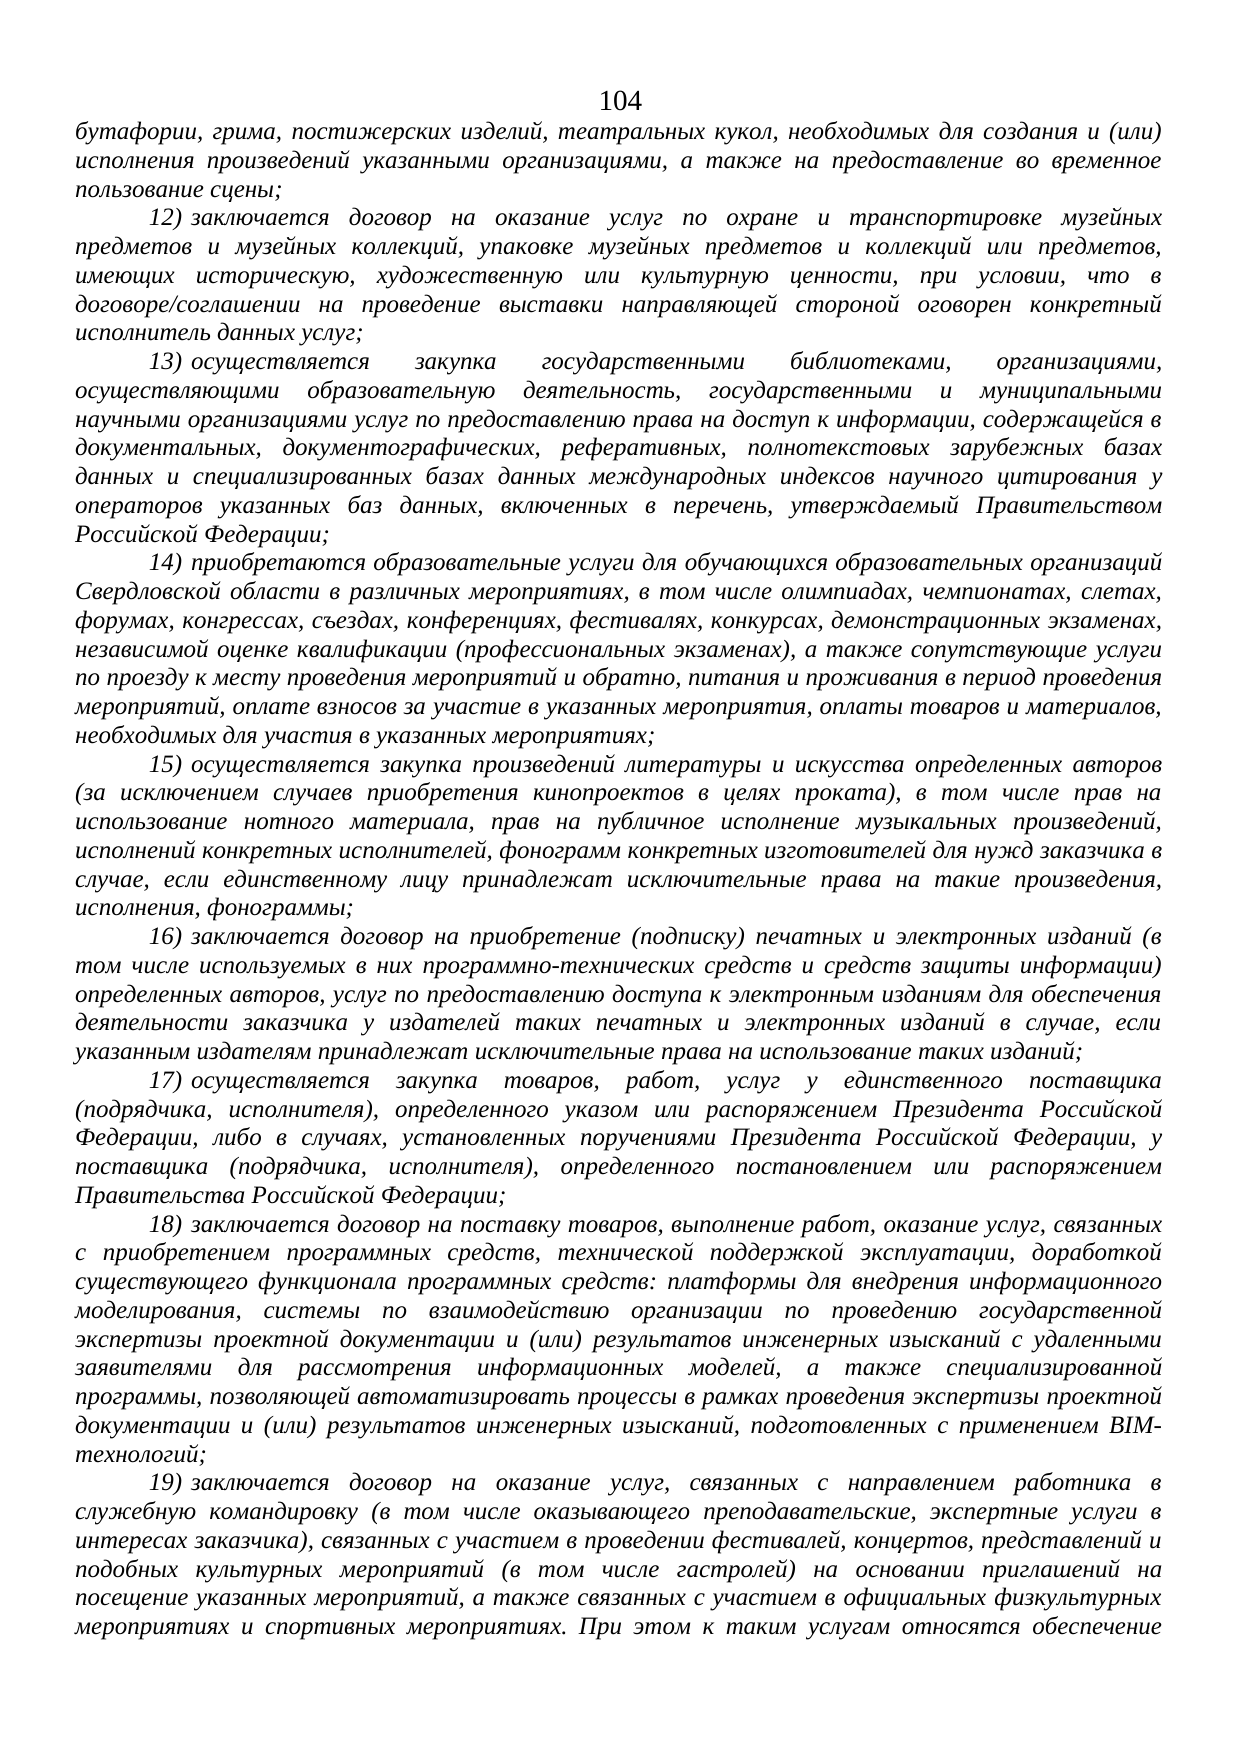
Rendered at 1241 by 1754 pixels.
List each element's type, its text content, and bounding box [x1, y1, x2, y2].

text 15) осуществляется закупка произведений литературы и искусства определенных авторов (за исключением случаев приобретения кинопроектов в целях проката), в том числе прав на использование нотного материала, прав на публичное исполнение музыкальных произведений, исполнений конкретных исполнителей, фонограмм конкретных изготовителей для нужд заказчика в случае, если единственному лицу принадлежат исключительные права на такие произведения, исполнения, фонограммы; [75, 749, 1165, 921]
text 16) заключается договор на приобретение (подписку) печатных и электронных изданий (в том числе используемых в них программно-технических средств и средств защиты информации) определенных авторов, услуг по предоставлению доступа к электронным изданиям для обеспечения деятельности заказчика у издателей таких печатных и электронных изданий в случае, если указанным издателям принадлежат исключительные права на использование таких изданий; [75, 921, 1165, 1065]
text 18) заключается договор на поставку товаров, выполнение работ, оказание услуг, связанных с приобретением программных средств, технической поддержкой эксплуатации, доработкой существующего функционала программных средств: платформы для внедрения информационного моделирования, системы по взаимодействию организации по проведению государственной экспертизы проектной документации и (или) результатов инженерных изысканий с удаленными заявителями для рассмотрения информационных моделей, а также специализированной программы, позволяющей автоматизировать процессы в рамках проведения экспертизы проектной документации и (или) результатов инженерных изысканий, подготовленных с применением BIM-технологий; [75, 1209, 1165, 1467]
text 13) осуществляется закупка государственными библиотеками, организациями, осуществляющими образовательную деятельность, государственными и муниципальными научными организациями услуг по предоставлению права на доступ к информации, содержащейся в документальных, документографических, реферативных, полнотекстовых зарубежных базах данных и специализированных базах данных международных индексов научного цитирования у операторов указанных баз данных, включенных в перечень, утверждаемый Правительством Российской Федерации; [75, 346, 1165, 547]
text 14) приобретаются образовательные услуги для обучающихся образовательных организаций Свердловской области в различных мероприятиях, в том числе олимпиадах, чемпионатах, слетах, форумах, конгрессах, съездах, конференциях, фестивалях, конкурсах, демонстрационных экзаменах, независимой оценке квалификации (профессиональных экзаменах), а также сопутствующие услуги по проезду к месту проведения мероприятий и обратно, питания и проживания в период проведения мероприятий, оплате взносов за участие в указанных мероприятия, оплаты товаров и материалов, необходимых для участия в указанных мероприятиях; [75, 547, 1165, 749]
text бутафории, грима, постижерских изделий, театральных кукол, необходимых для создания и (или) исполнения произведений указанными организациями, а также на предоставление во временное пользование сцены; [75, 116, 1165, 202]
text 19) заключается договор на оказание услуг, связанных с направлением работника в служебную командировку (в том числе оказывающего преподавательские, экспертные услуги в интересах заказчика), связанных с участием в проведении фестивалей, концертов, представлений и подобных культурных мероприятий (в том числе гастролей) на основании приглашений на посещение указанных мероприятий, а также связанных с участием в официальных физкультурных мероприятиях и спортивных мероприятиях. При этом к таким услугам относятся обеспечение [75, 1467, 1165, 1640]
text 12) заключается договор на оказание услуг по охране и транспортировке музейных предметов и музейных коллекций, упаковке музейных предметов и коллекций или предметов, имеющих историческую, художественную или культурную ценности, при условии, что в договоре/соглашении на проведение выставки направляющей стороной оговорен конкретный исполнитель данных услуг; [75, 202, 1165, 346]
text 17) осуществляется закупка товаров, работ, услуг у единственного поставщика (подрядчика, исполнителя), определенного указом или распоряжением Президента Российской Федерации, либо в случаях, установленных поручениями Президента Российской Федерации, у поставщика (подрядчика, исполнителя), определенного постановлением или распоряжением Правительства Российской Федерации; [75, 1065, 1165, 1209]
